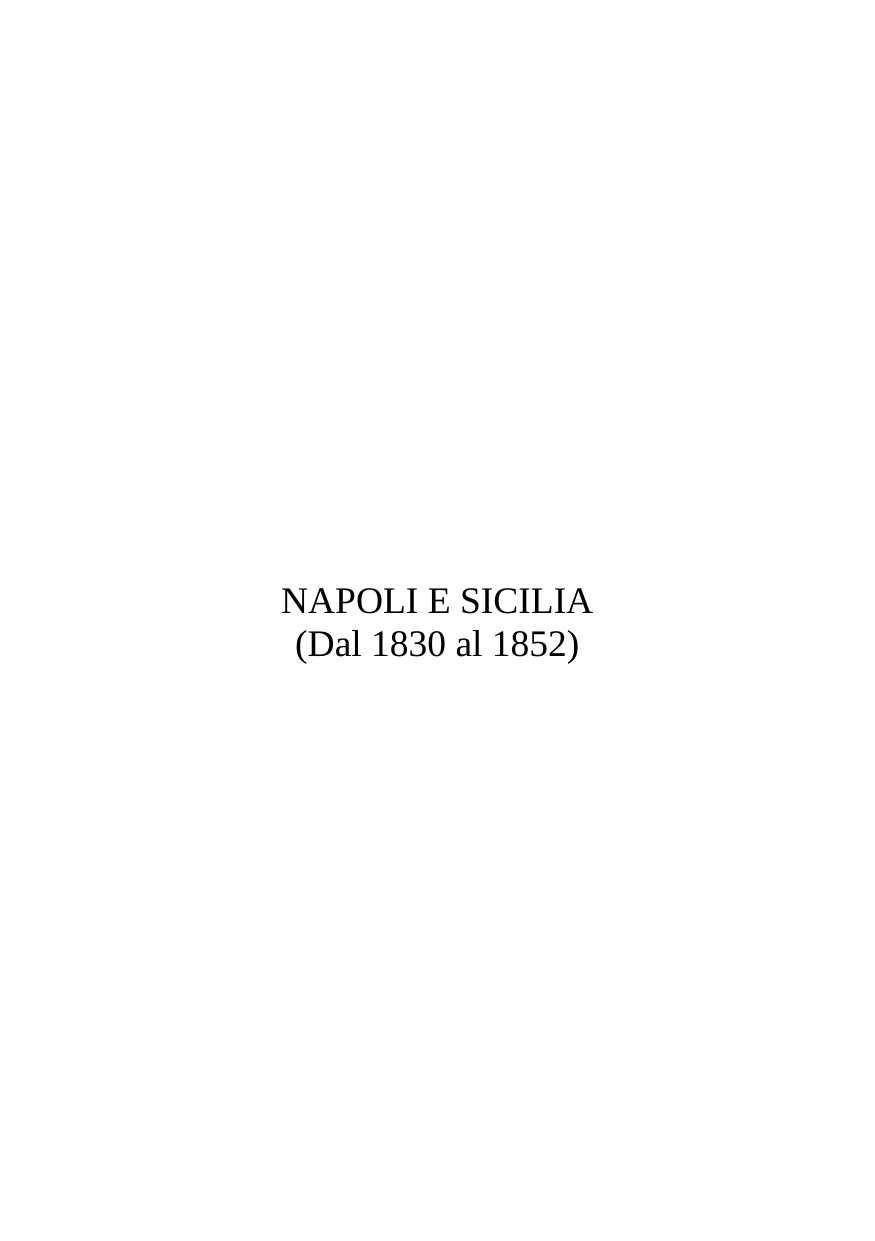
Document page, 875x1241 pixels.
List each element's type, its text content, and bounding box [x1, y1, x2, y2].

subtitle NAPOLI E SICILIA (Dal 1830 al 1852) [106, 579, 768, 665]
